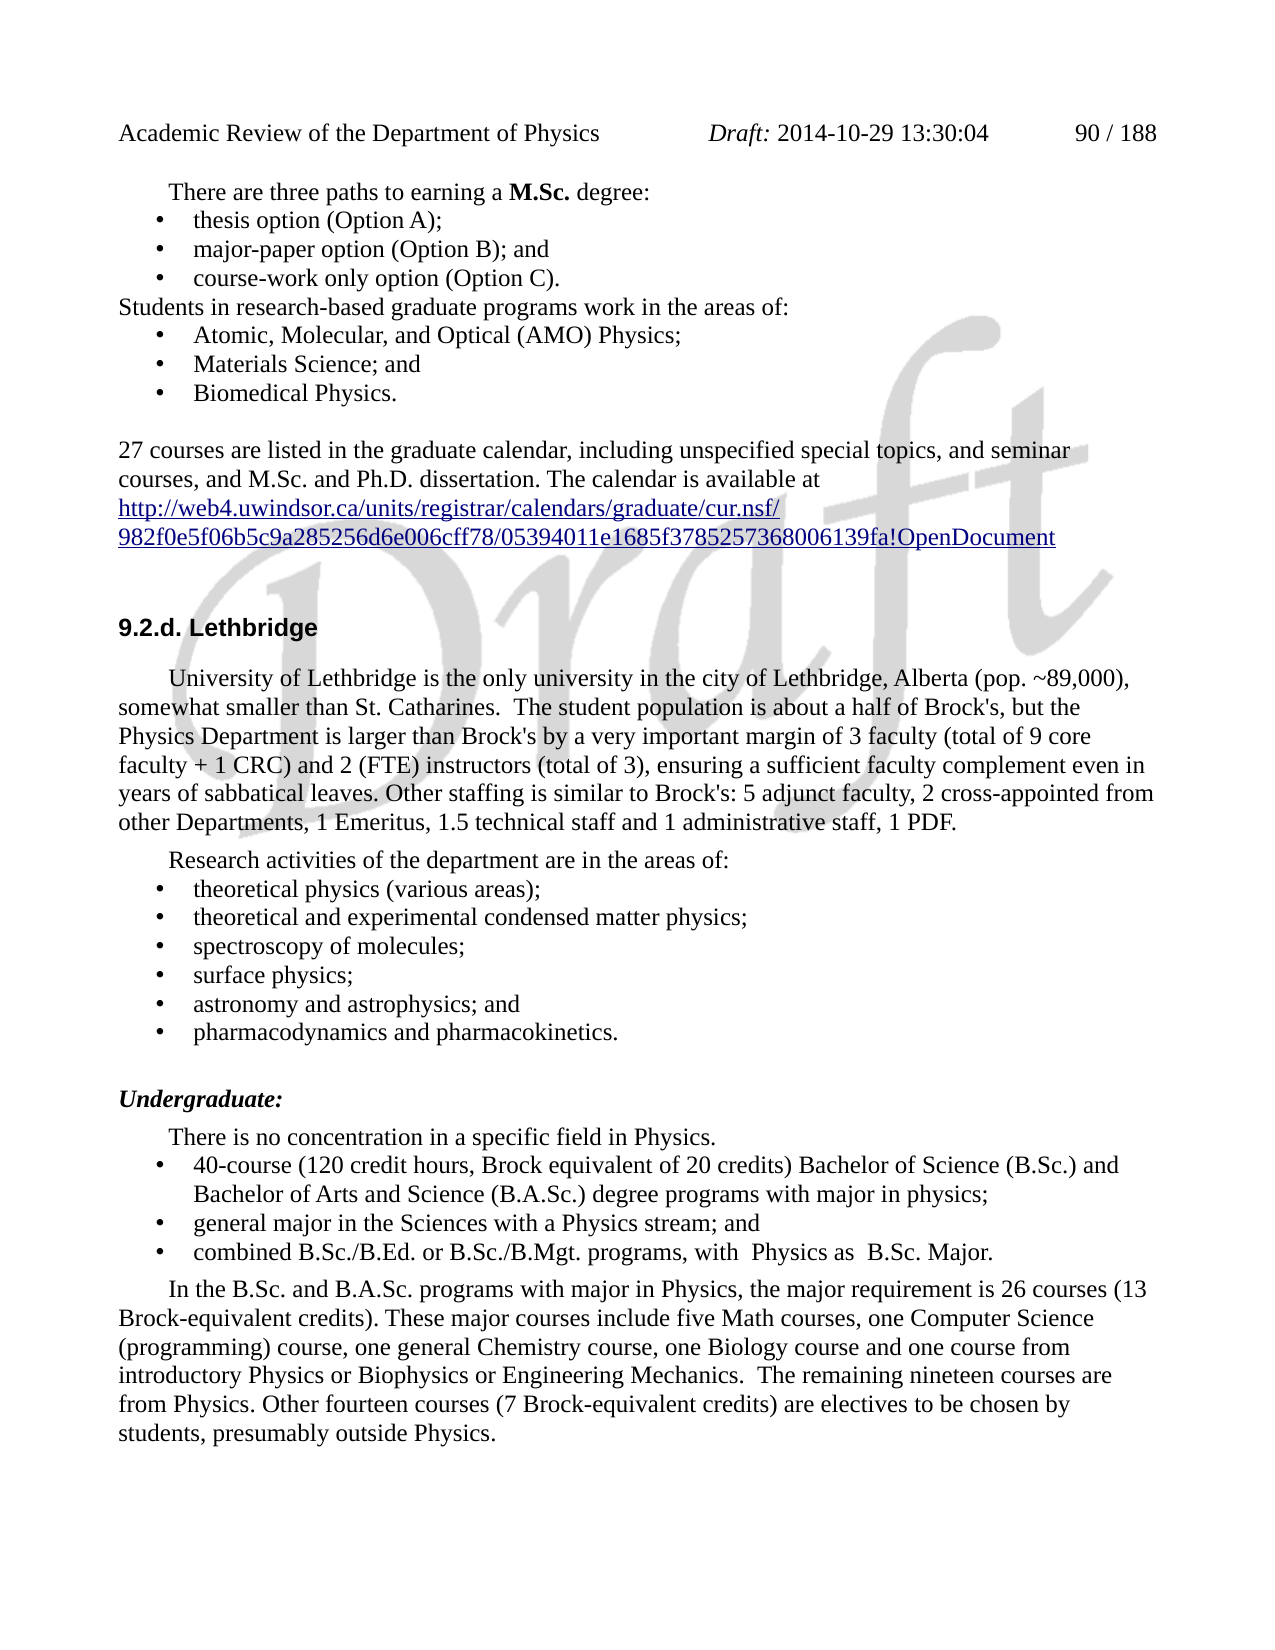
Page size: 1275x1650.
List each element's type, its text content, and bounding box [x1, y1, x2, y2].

text Students in research-based graduate programs work in the areas of: [118, 292, 1157, 321]
text There is no concentration in a specific field in Physics. [118, 1122, 1157, 1150]
list combined B.Sc./B.Ed. or B.Sc./B.Mgt. programs, with Physics as B.Sc. Major. [156, 1237, 1157, 1265]
list thesis option (Option A); [156, 206, 1157, 234]
list general major in the Sciences with a Physics stream; and [156, 1208, 1157, 1237]
picture [118, 1150, 1157, 1274]
list surface physics; [156, 960, 1157, 989]
list 40-course (120 credit hours, Brock equivalent of 20 credits) Bachelor of Science (B.Sc.) and Bachelor of Arts and Science (B.A.Sc.) degree programs with major in physics; [156, 1150, 1157, 1208]
list pharmacodynamics and pharmacokinetics. [156, 1017, 1157, 1046]
text There are three paths to earning a M.Sc. degree: [118, 177, 1157, 206]
text Research activities of the department are in the areas of: [118, 845, 1157, 874]
list theoretical and experimental condensed matter physics; [156, 902, 1157, 931]
text Undergraduate: [118, 1084, 1157, 1113]
picture [118, 118, 1157, 177]
text 27 courses are listed in the graduate calendar, including unspecified special topics, and seminar courses, and M.Sc. and Ph.D. dissertation. The calendar is available at http://web4.uwindsor.ca/units/registrar/calendars/graduate/cur.nsf/982f0e5f06b5c9a285256d6e006cff78/05394011e1685f3785257368006139fa!OpenDocument [118, 436, 1157, 551]
list theoretical physics (various areas); [156, 874, 1157, 902]
list major-paper option (Option B); and [156, 234, 1157, 263]
picture [118, 874, 1157, 1084]
subtitle Lethbridge [118, 613, 1157, 642]
picture [118, 551, 1157, 613]
list Biomedical Physics. [156, 378, 1157, 407]
list spectroscopy of molecules; [156, 931, 1157, 960]
list Materials Science; and [156, 349, 1157, 378]
picture [118, 321, 1157, 436]
list astronomy and astrophysics; and [156, 989, 1157, 1017]
picture [118, 206, 156, 292]
picture [118, 642, 1157, 663]
picture [118, 1113, 1157, 1122]
list course-work only option (Option C). [156, 263, 1157, 292]
text University of Lethbridge is the only university in the city of Lethbridge, Alberta (pop. ~89,000), somewhat smaller than St. Catharines. The student population is about a half of Brock's, but the Physics Department is larger than Brock's by a very important margin of 3 faculty (total of 9 core faculty + 1 CRC) and 2 (FTE) instructors (total of 3), ensuring a sufficient faculty complement even in years of sabbatical leaves. Other staffing is similar to Brock's: 5 adjunct faculty, 2 cross-appointed from other Departments, 1 Emeritus, 1.5 technical staff and 1 administrative staff, 1 PDF. [118, 663, 1157, 836]
list Atomic, Molecular, and Optical (AMO) Physics; [156, 321, 1157, 349]
text In the B.Sc. and B.A.Sc. programs with major in Physics, the major requirement is 26 courses (13 Brock-equivalent credits). These major courses include five Math courses, one Computer Science (programming) course, one general Chemistry course, one Biology course and one course from introductory Physics or Biophysics or Engineering Mechanics. The remaining nineteen courses are from Physics. Other fourteen courses (7 Brock-equivalent credits) are electives to be chosen by students, presumably outside Physics. [118, 1274, 1157, 1447]
picture [118, 1447, 1157, 1532]
picture [118, 836, 1157, 845]
